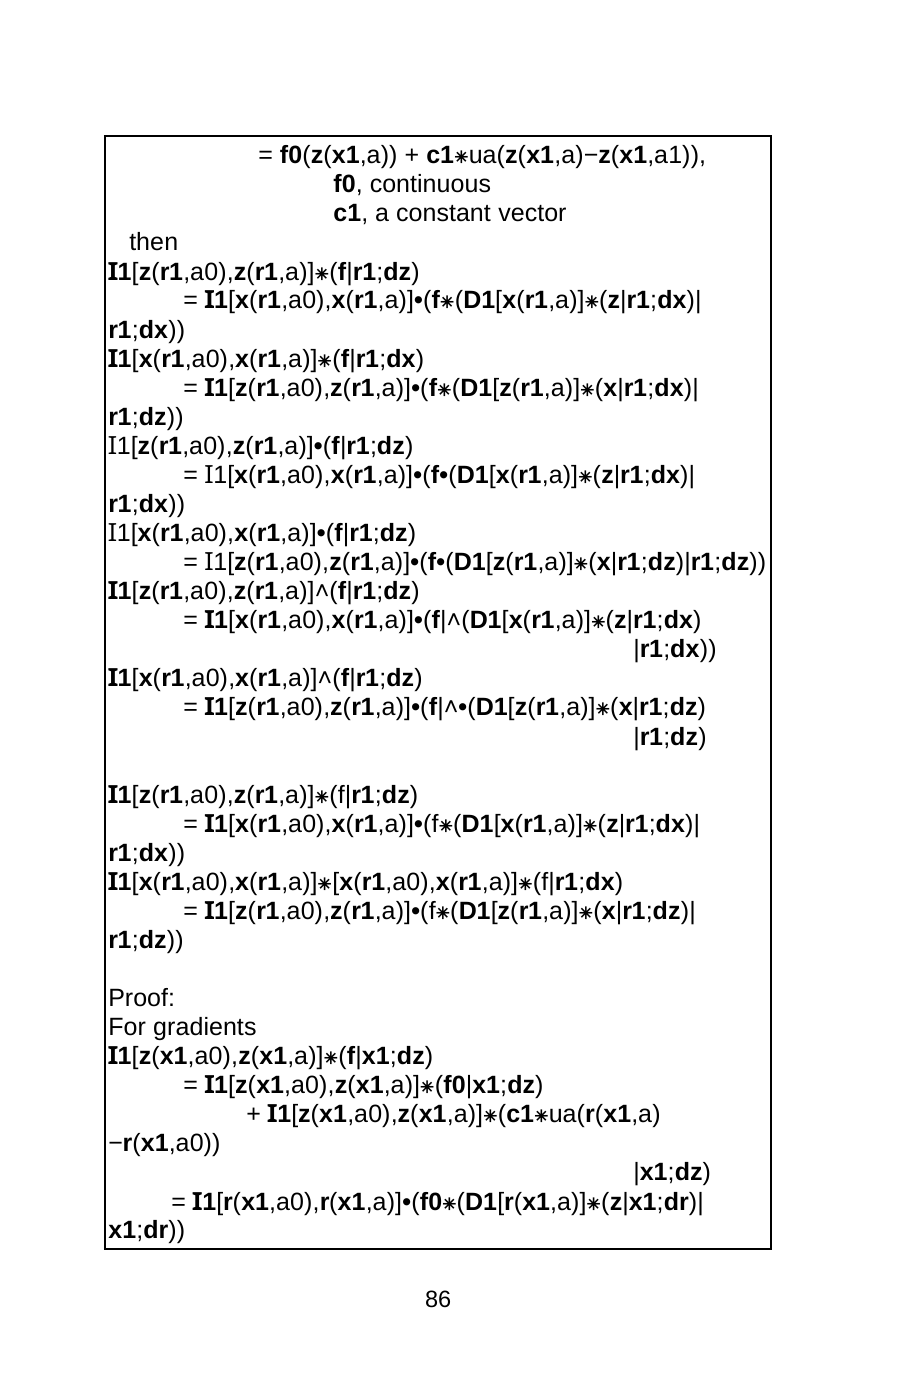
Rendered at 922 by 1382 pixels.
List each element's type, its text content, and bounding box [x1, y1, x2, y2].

table_header = f0(z(x1,a)) + c1⁕ua(z(x1,a)−z(x1,a1)), f0, continuous c1, a constant vector then Ɪ1[z(r1,a0),z(r1,a)]⁕(f|r1;dz) = Ɪ1[x(r1,a0),x(r1,a)]•(f⁕(D1[x(r1,a)]⁕(z|r1;dx)|r1;dx)) Ɪ1[x(r1,a0),x(r1,a)]⁕(f|r1;dx) = Ɪ1[z(r1,a0),z(r1,a)]•(f⁕(D1[z(r1,a)]⁕(x|r1;dx)|r1;dz)) Ɪ1[z(r1,a0),z(r1,a)]•(f|r1;dz) = Ɪ1[x(r1,a0),x(r1,a)]•(f•(D1[x(r1,a)]⁕(z|r1;dx)|r1;dx)) Ɪ1[x(r1,a0),x(r1,a)]•(f|r1;dz) = Ɪ1[z(r1,a0),z(r1,a)]•(f•(D1[z(r1,a)]⁕(x|r1;dz)|r1;dz)) Ɪ1[z(r1,a0),z(r1,a)]˄(f|r1;dz) = Ɪ1[x(r1,a0),x(r1,a)]•(f|˄(D1[x(r1,a)]⁕(z|r1;dx) |r1;dx)) Ɪ1[x(r1,a0),x(r1,a)]˄(f|r1;dz) = Ɪ1[z(r1,a0),z(r1,a)]•(f|˄•(D1[z(r1,a)]⁕(x|r1;dz) |r1;dz) Ɪ1[z(r1,a0),z(r1,a)]⁕(f|r1;dz) = Ɪ1[x(r1,a0),x(r1,a)]•(f⁕(D1[x(r1,a)]⁕(z|r1;dx)|r1;dx)) Ɪ1[x(r1,a0),x(r1,a)]⁕[x(r1,a0),x(r1,a)]⁕(f|r1;dx) = Ɪ1[z(r1,a0),z(r1,a)]•(f⁕(D1[z(r1,a)]⁕(x|r1;dz)|r1;dz)) Proof: For gradients Ɪ1[z(x1,a0),z(x1,a)]⁕(f|x1;dz) = Ɪ1[z(x1,a0),z(x1,a)]⁕(f0|x1;dz) + Ɪ1[z(x1,a0),z(x1,a)]⁕(c1⁕ua(r(x1,a)−r(x1,a0)) |x1;dz) = Ɪ1[r(x1,a0),r(x1,a)]•(f0⁕(D1[r(x1,a)]⁕(z|x1;dr)|x1;dr)) [106, 137, 770, 1247]
